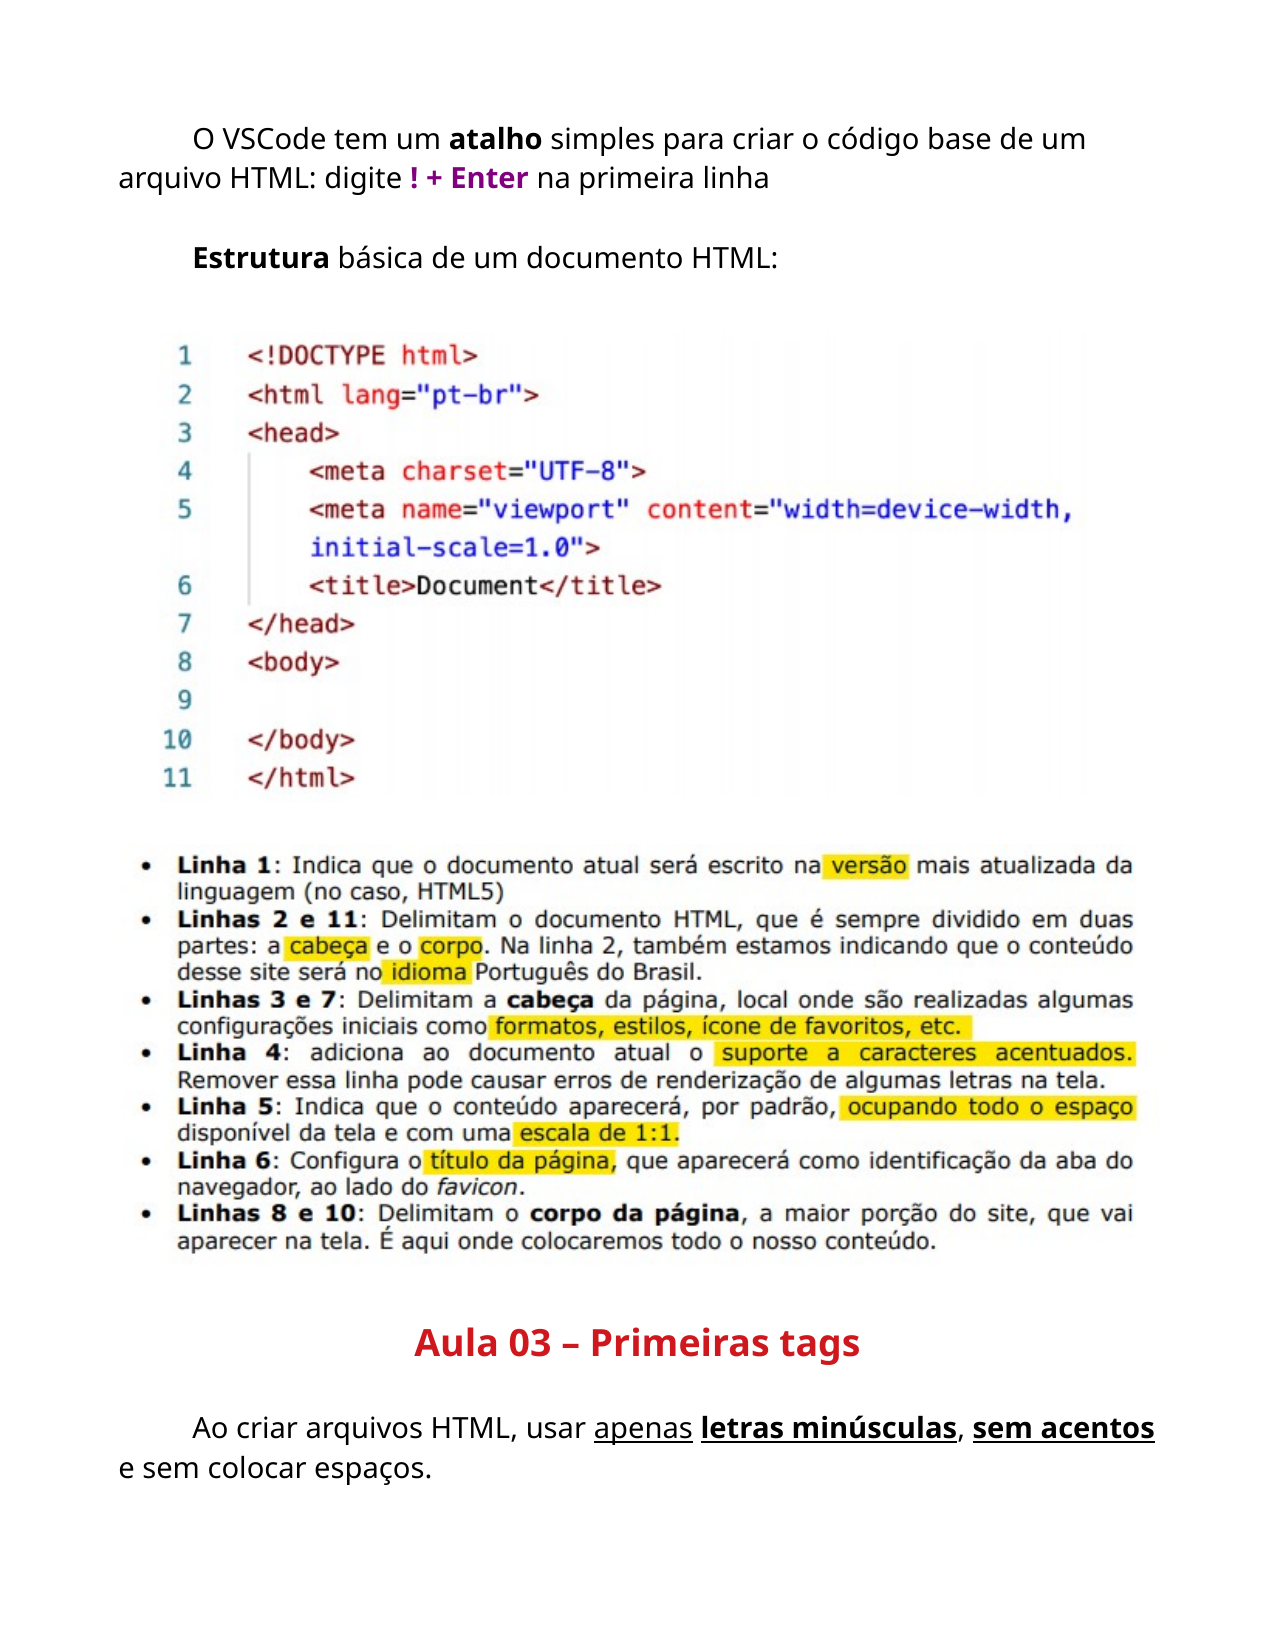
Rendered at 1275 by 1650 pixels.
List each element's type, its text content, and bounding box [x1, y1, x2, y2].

picture [136, 332, 1102, 803]
text Estrutura básica de um documento HTML: [118, 237, 1157, 277]
picture [121, 844, 1161, 1277]
text Aula 03 – Primeiras tags [118, 1317, 1157, 1368]
text O VSCode tem um atalho simples para criar o código base de um arquivo HTML: digite ! + Enter na primeira linha [118, 118, 1157, 197]
text Ao criar arquivos HTML, usar apenas letras minúsculas, sem acentos e sem colocar espaços. [118, 1407, 1157, 1487]
